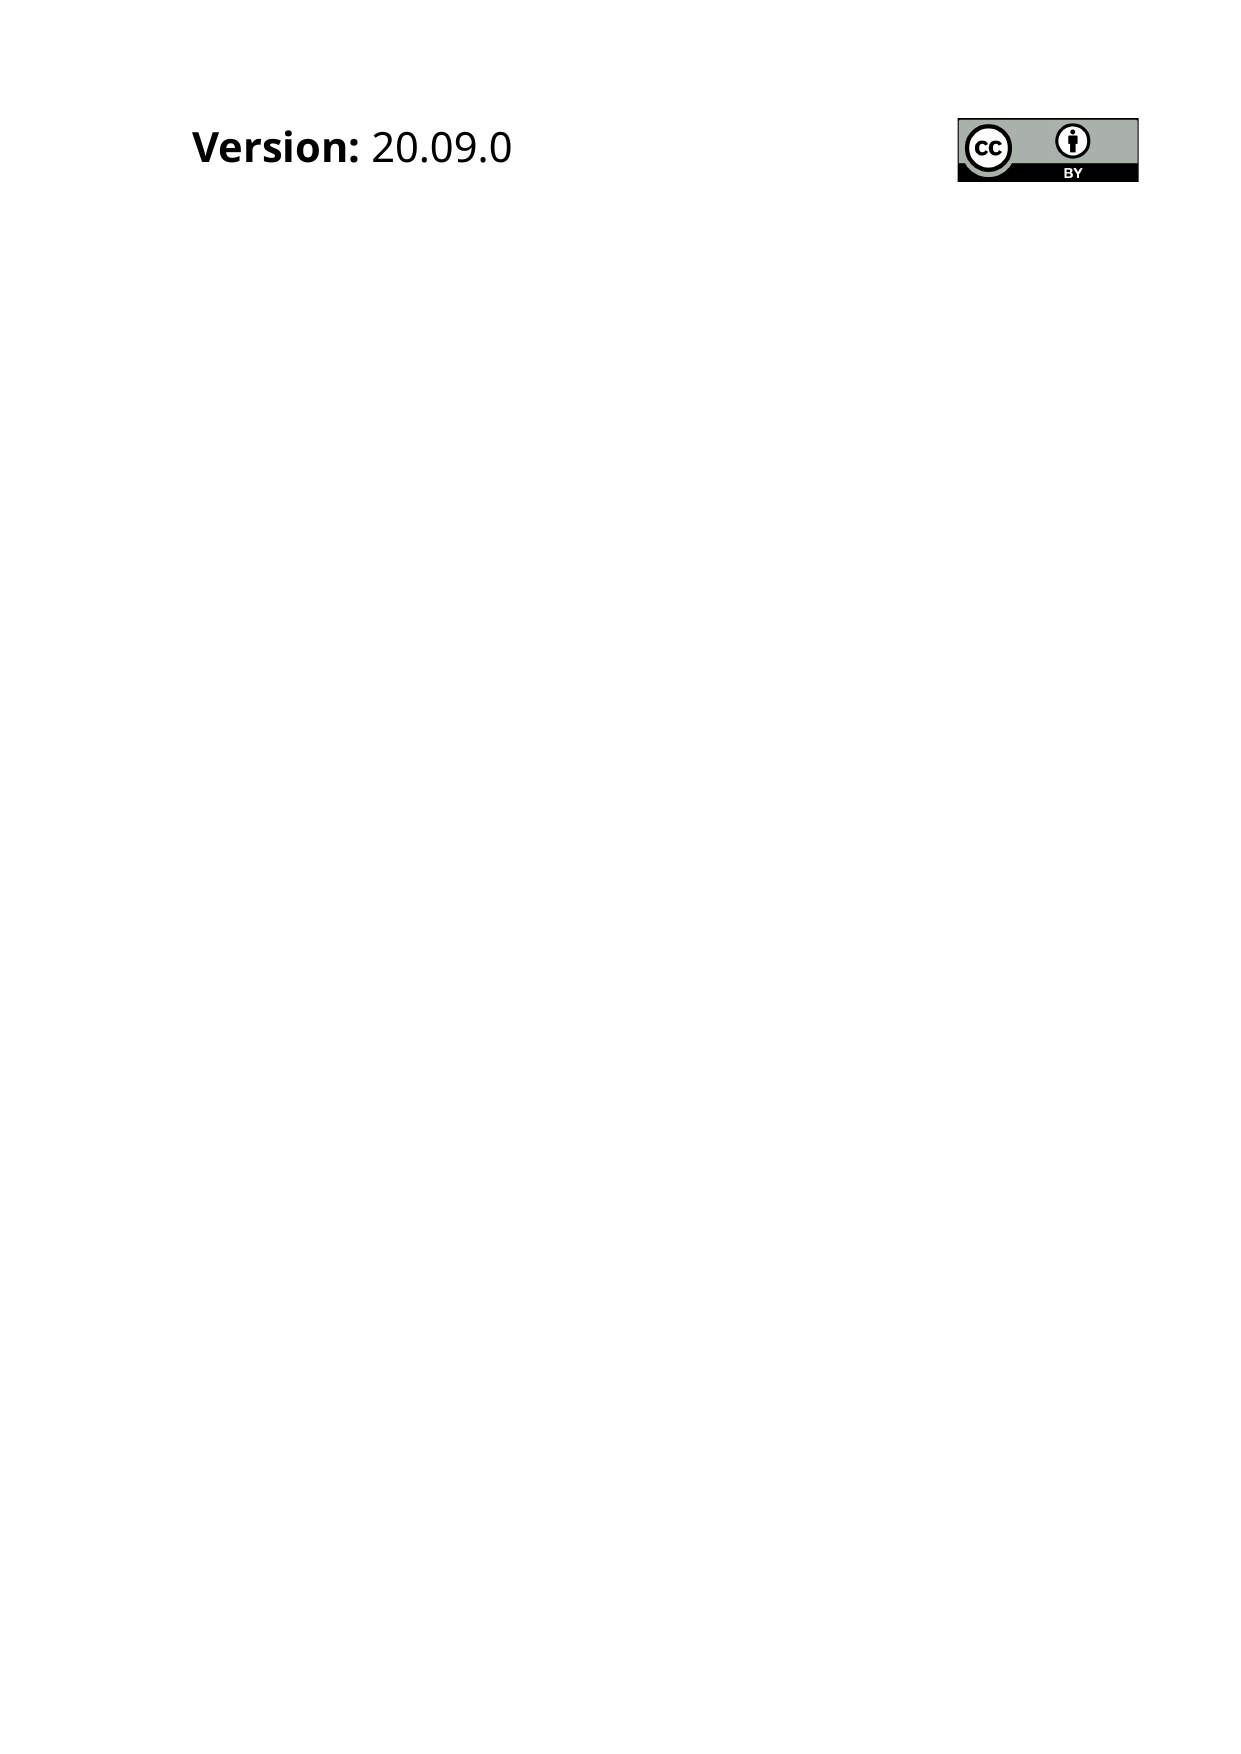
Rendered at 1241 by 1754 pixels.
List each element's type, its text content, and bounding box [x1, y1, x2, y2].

table_header Version: 20.09.0 [118, 118, 620, 216]
table_header [620, 118, 1122, 216]
picture [957, 118, 1139, 182]
